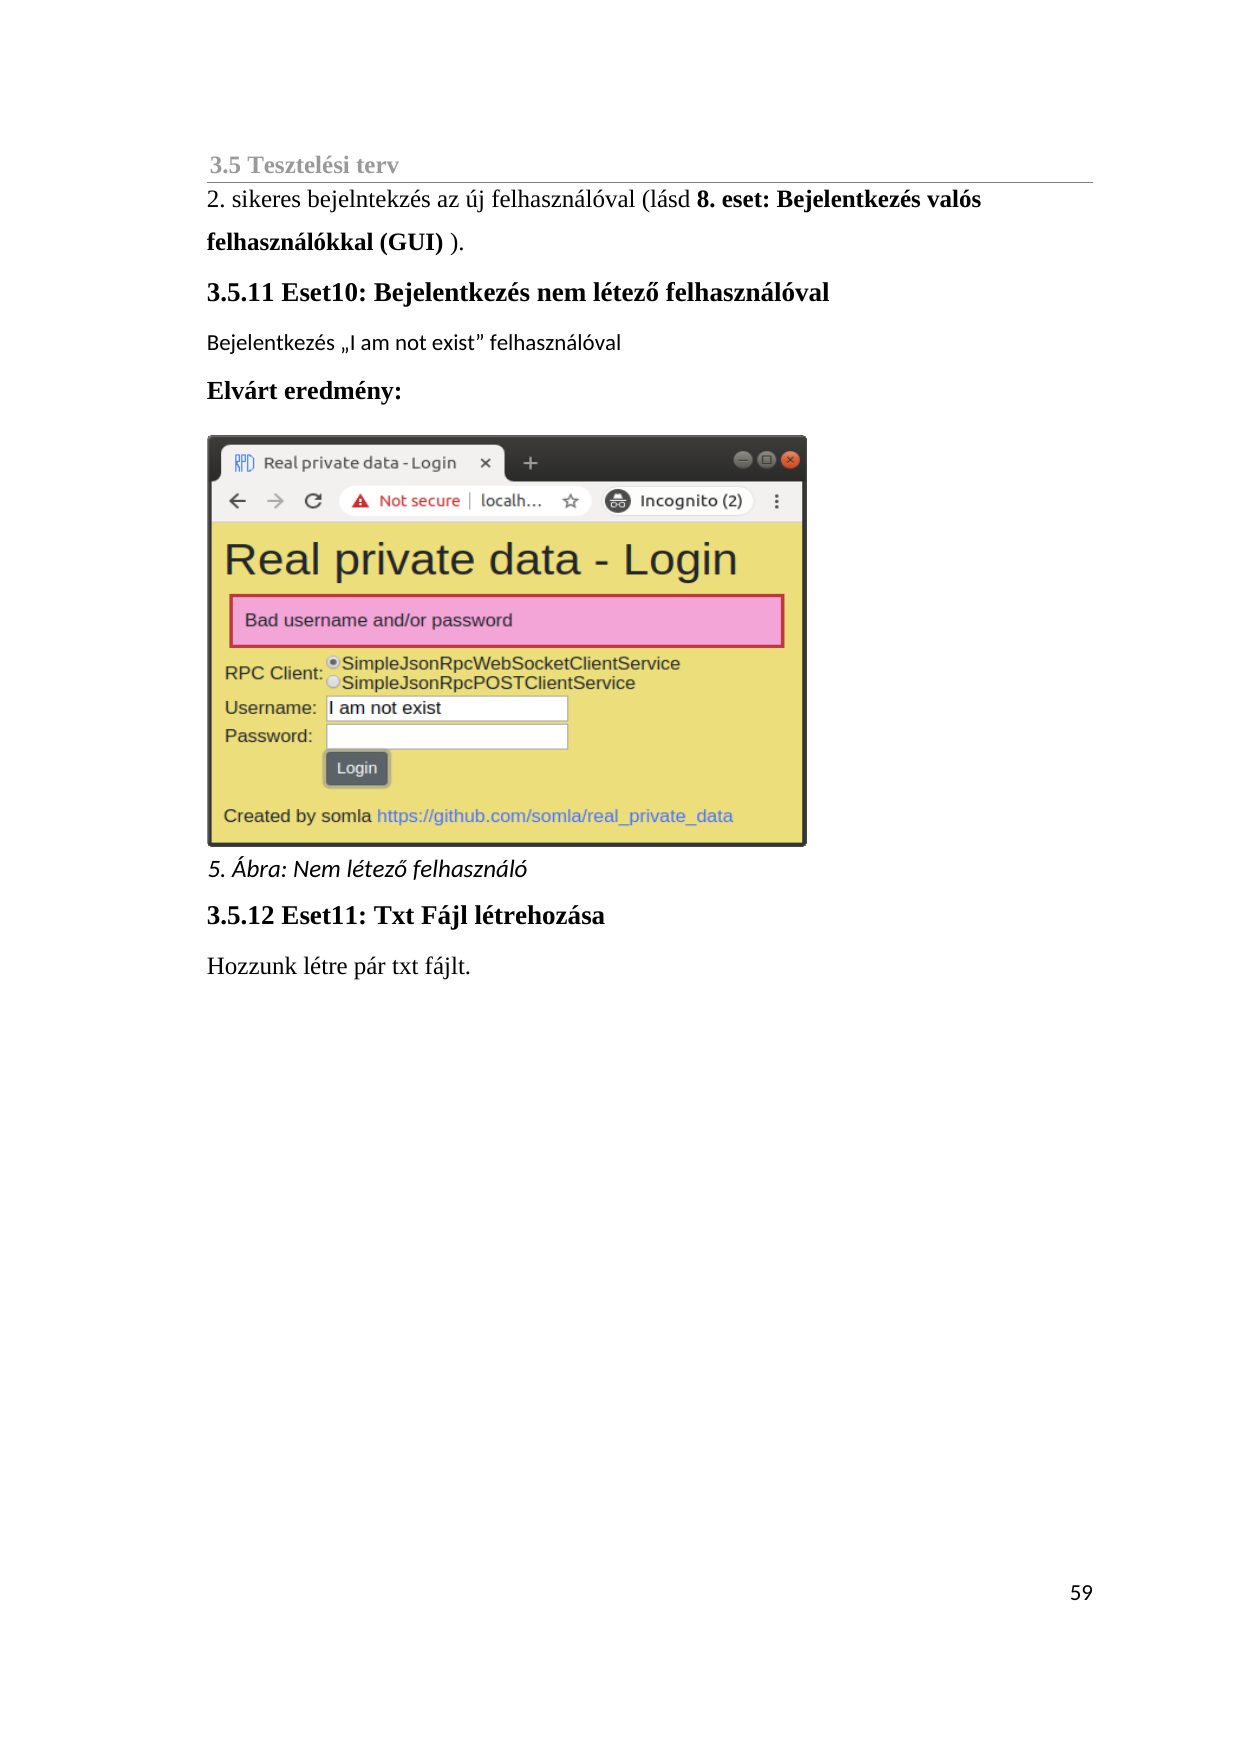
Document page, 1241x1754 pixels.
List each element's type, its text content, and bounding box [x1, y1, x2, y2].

subtitle Eset11: Txt Fájl létrehozása [207, 423, 1093, 930]
text 5. Ábra: Nem létező felhasználó [207, 847, 807, 883]
text Elvárt eredmény: [207, 375, 1093, 405]
picture [207, 435, 807, 847]
text Hozzunk létre pár txt fájlt. [207, 951, 1093, 980]
text Bejelentkezés „I am not exist” felhasználóval [207, 328, 1093, 356]
text 2. sikeres bejelntekzés az új felhasználóval (lásd 8. eset: Bejelentkezés valós felhasználókkal (GUI) ). [207, 184, 1093, 256]
subtitle Eset10: Bejelentkezés nem létező felhasználóval [207, 276, 1093, 307]
